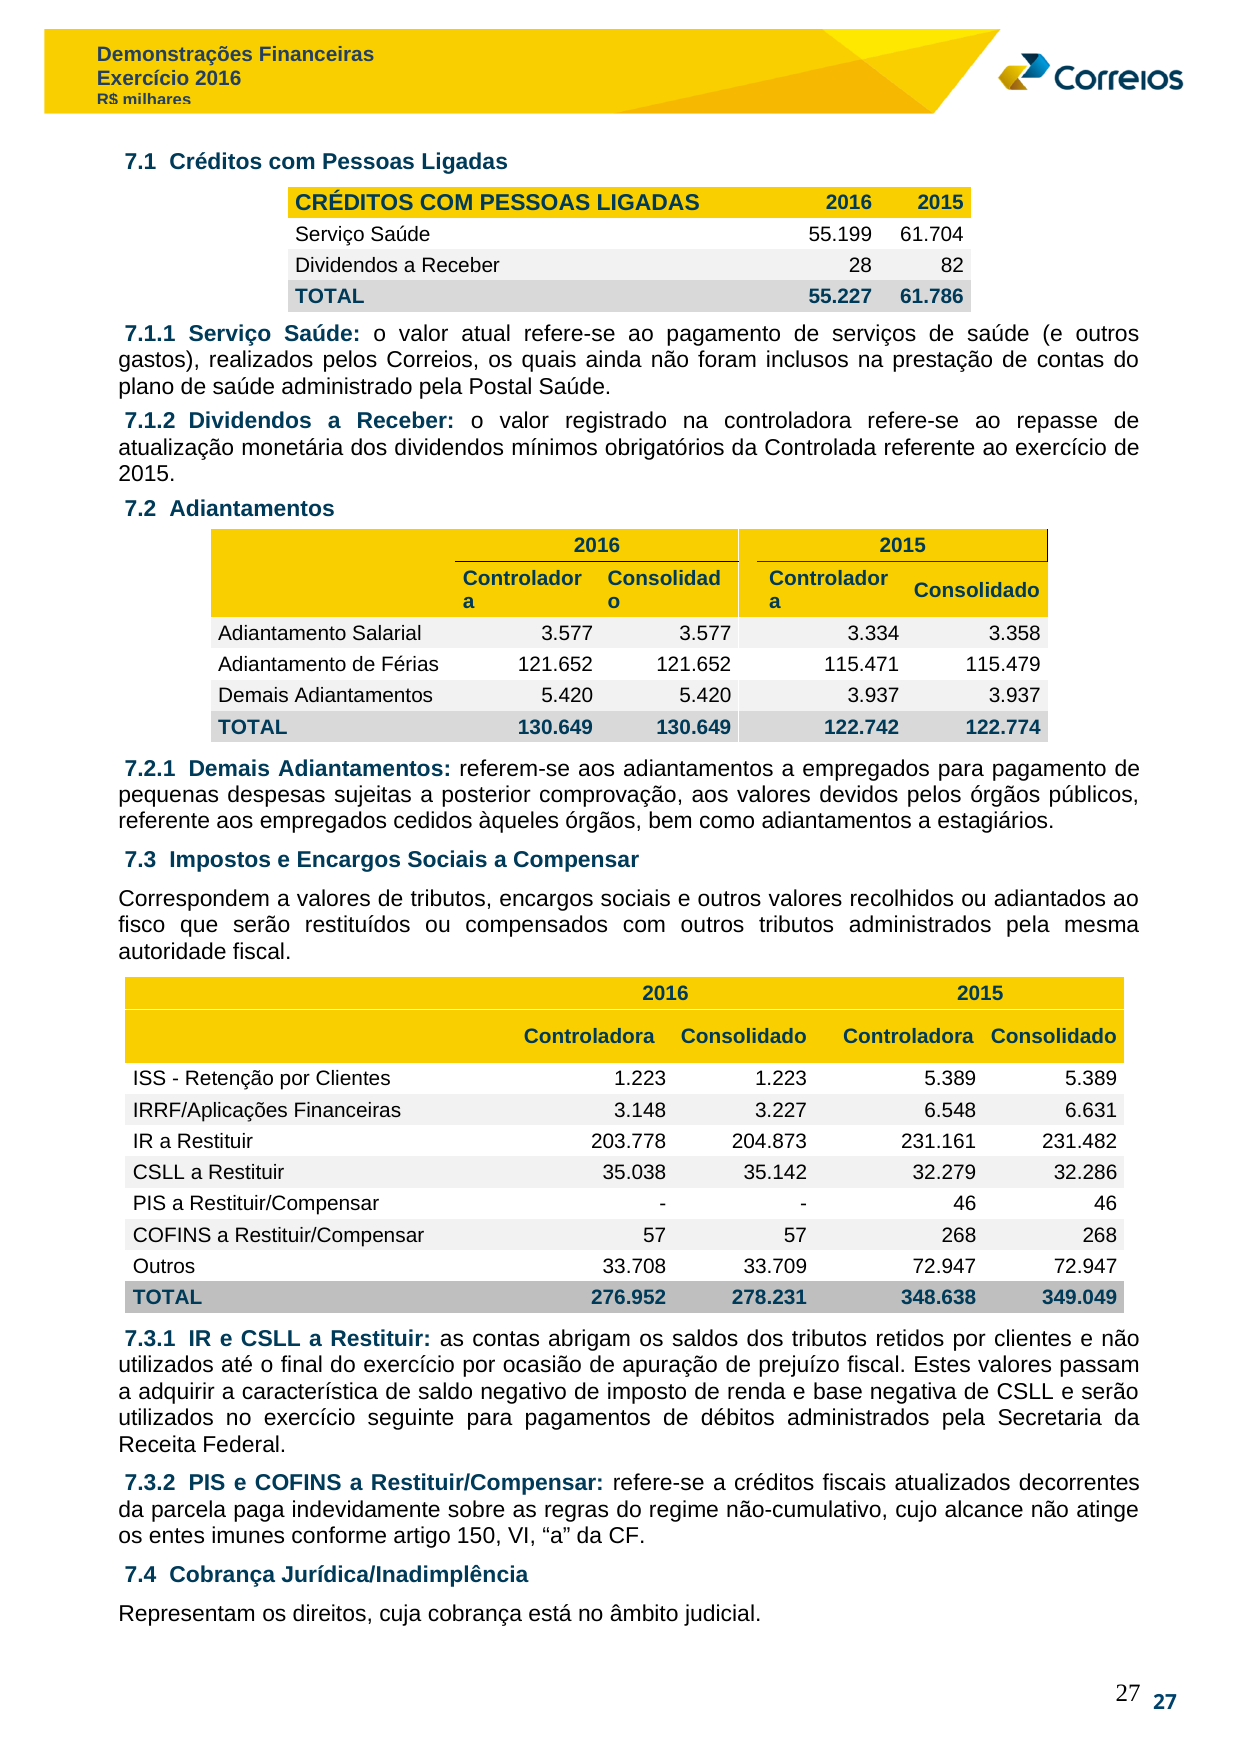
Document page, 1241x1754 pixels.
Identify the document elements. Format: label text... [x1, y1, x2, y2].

table_cell 32.286 [983, 1156, 1124, 1188]
table_cell [814, 1281, 836, 1313]
table_cell IR a Restituir [125, 1125, 516, 1156]
table_cell 348.638 [836, 1281, 983, 1313]
table_cell 268 [983, 1219, 1124, 1250]
table_cell Adiantamento Salarial [211, 617, 455, 648]
table_cell 6.548 [836, 1094, 983, 1125]
table_cell 121.652 [455, 649, 600, 680]
table_cell 3.577 [455, 617, 600, 648]
table_cell Controladora [455, 562, 600, 617]
subtitle Demais Adiantamentos: referem-se aos adiantamentos a empregados para pagamento de pequenas despesas sujeitas a posterior comprovação, aos valores devidos pelos órgãos públicos, referente aos empregados cedidos àqueles órgãos, bem como adiantamentos a estagiários. [118, 755, 1140, 834]
table_header 2015 [757, 529, 1047, 561]
table_cell 28 [777, 249, 879, 280]
table_cell IRRF/Aplicações Financeiras [125, 1094, 516, 1125]
table_cell Consolidado [600, 562, 738, 617]
table_cell ISS - Retenção por Clientes [125, 1063, 516, 1094]
table_cell COFINS a Restituir/Compensar [125, 1219, 516, 1250]
table_cell Serviço Saúde [288, 218, 777, 249]
text Exercício 2016 [97, 66, 587, 90]
table_cell 32.279 [836, 1156, 983, 1188]
table_cell 3.227 [673, 1094, 814, 1125]
table_cell - [673, 1188, 814, 1219]
table_cell 231.161 [836, 1125, 983, 1156]
table_cell 82 [879, 249, 971, 280]
table_cell 61.786 [879, 280, 971, 312]
subtitle Créditos com Pessoas Ligadas [118, 148, 1140, 174]
table_cell 122.742 [762, 711, 906, 742]
table_cell 130.649 [455, 711, 600, 742]
table_cell Adiantamento de Férias [211, 649, 455, 680]
table_cell 61.704 [879, 218, 971, 249]
picture [44, 29, 1210, 114]
table_cell 3.577 [600, 617, 738, 648]
table_cell [814, 1010, 836, 1063]
table_cell [814, 1156, 836, 1188]
table_cell 3.334 [762, 617, 906, 648]
table_cell Demais Adiantamentos [211, 680, 455, 711]
table_cell 3.937 [762, 680, 906, 711]
table_cell 55.227 [777, 280, 879, 312]
table_header [125, 977, 516, 1009]
table_cell [739, 649, 762, 680]
subtitle Serviço Saúde: o valor atual refere-se ao pagamento de serviços de saúde (e outros gastos), realizados pelos Correios, os quais ainda não foram inclusos na prestação de contas do plano de saúde administrado pela Postal Saúde. [118, 320, 1140, 399]
table_cell 115.471 [762, 649, 906, 680]
table_cell 115.479 [906, 649, 1048, 680]
table_cell [211, 561, 455, 617]
table_cell Controladora [836, 1010, 983, 1063]
table_cell Consolidado [906, 562, 1048, 617]
table_header 2015 [879, 187, 971, 218]
text Representam os direitos, cuja cobrança está no âmbito judicial. [118, 1600, 1140, 1626]
table_cell 1.223 [516, 1063, 673, 1094]
table_cell - [516, 1188, 673, 1219]
table_cell 3.937 [906, 680, 1048, 711]
table_header [739, 529, 757, 561]
table_cell [739, 561, 762, 617]
table_cell [739, 680, 762, 711]
table_cell TOTAL [125, 1281, 516, 1313]
table_cell 204.873 [673, 1125, 814, 1156]
table_cell 5.389 [836, 1063, 983, 1094]
table_cell Dividendos a Receber [288, 249, 777, 280]
table_cell TOTAL [288, 280, 777, 312]
subtitle PIS e COFINS a Restituir/Compensar: refere-se a créditos fiscais atualizados decorrentes da parcela paga indevidamente sobre as regras do regime não-cumulativo, cujo alcance não atinge os entes imunes conforme artigo 150, VI, “a” da CF. [118, 1469, 1140, 1548]
table_header [211, 529, 455, 561]
table_cell 349.049 [983, 1281, 1124, 1313]
table_cell [739, 711, 762, 742]
subtitle Impostos e Encargos Sociais a Compensar [118, 846, 1140, 873]
table_cell 3.148 [516, 1094, 673, 1125]
subtitle Adiantamentos [118, 495, 1140, 521]
table_cell [814, 1094, 836, 1125]
text Correspondem a valores de tributos, encargos sociais e outros valores recolhidos ou adiantados ao fisco que serão restituídos ou compensados com outros tributos administrados pela mesma autoridade fiscal. [118, 885, 1140, 964]
table_cell Consolidado [983, 1010, 1124, 1063]
table_cell 46 [836, 1188, 983, 1219]
table_cell 35.142 [673, 1156, 814, 1188]
table_cell 57 [673, 1219, 814, 1250]
table_header 2016 [516, 977, 814, 1009]
table_cell 1.223 [673, 1063, 814, 1094]
table_cell Outros [125, 1250, 516, 1281]
table_cell [739, 617, 762, 648]
table_header 2016 [455, 529, 738, 561]
table_cell 72.947 [836, 1250, 983, 1281]
table_cell 278.231 [673, 1281, 814, 1313]
table_cell Controladora [762, 562, 906, 617]
table_cell [125, 1010, 516, 1063]
table_cell 55.199 [777, 218, 879, 249]
table_cell 35.038 [516, 1156, 673, 1188]
table_cell [814, 1125, 836, 1156]
table_cell 203.778 [516, 1125, 673, 1156]
table_header 2016 [777, 187, 879, 218]
table_cell TOTAL [211, 711, 455, 742]
table_cell CSLL a Restituir [125, 1156, 516, 1188]
text R$ milhares [97, 90, 587, 104]
table_cell 268 [836, 1219, 983, 1250]
table_cell [814, 1250, 836, 1281]
table_cell PIS a Restituir/Compensar [125, 1188, 516, 1219]
table_cell 6.631 [983, 1094, 1124, 1125]
text Demonstrações Financeiras [97, 42, 587, 66]
table_cell 276.952 [516, 1281, 673, 1313]
table_cell [814, 1188, 836, 1219]
table_cell 46 [983, 1188, 1124, 1219]
table_cell 5.389 [983, 1063, 1124, 1094]
table_cell 5.420 [455, 680, 600, 711]
table_cell 57 [516, 1219, 673, 1250]
table_cell [814, 1063, 836, 1094]
table_header 2015 [836, 977, 1124, 1009]
subtitle IR e CSLL a Restituir: as contas abrigam os saldos dos tributos retidos por clientes e não utilizados até o final do exercício por ocasião de apuração de prejuízo fiscal. Estes valores passam a adquirir a característica de saldo negativo de imposto de renda e base negativa de CSLL e serão utilizados no exercício seguinte para pagamentos de débitos administrados pela Secretaria da Receita Federal. [118, 1325, 1140, 1457]
table_cell 130.649 [600, 711, 738, 742]
table_header [814, 977, 836, 1009]
table_cell 33.708 [516, 1250, 673, 1281]
table_header CRÉDITOS COM PESSOAS LIGADAS [288, 187, 777, 218]
subtitle Cobrança Jurídica/Inadimplência [118, 1561, 1140, 1587]
table_cell [814, 1219, 836, 1250]
table_cell 122.774 [906, 711, 1048, 742]
table_cell 231.482 [983, 1125, 1124, 1156]
table_cell 5.420 [600, 680, 738, 711]
subtitle Dividendos a Receber: o valor registrado na controladora refere-se ao repasse de atualização monetária dos dividendos mínimos obrigatórios da Controlada referente ao exercício de 2015. [118, 407, 1140, 486]
table_cell 121.652 [600, 649, 738, 680]
table_cell Controladora [516, 1010, 673, 1063]
table_cell Consolidado [673, 1010, 814, 1063]
table_cell 33.709 [673, 1250, 814, 1281]
table_cell 3.358 [906, 617, 1048, 648]
table_cell 72.947 [983, 1250, 1124, 1281]
